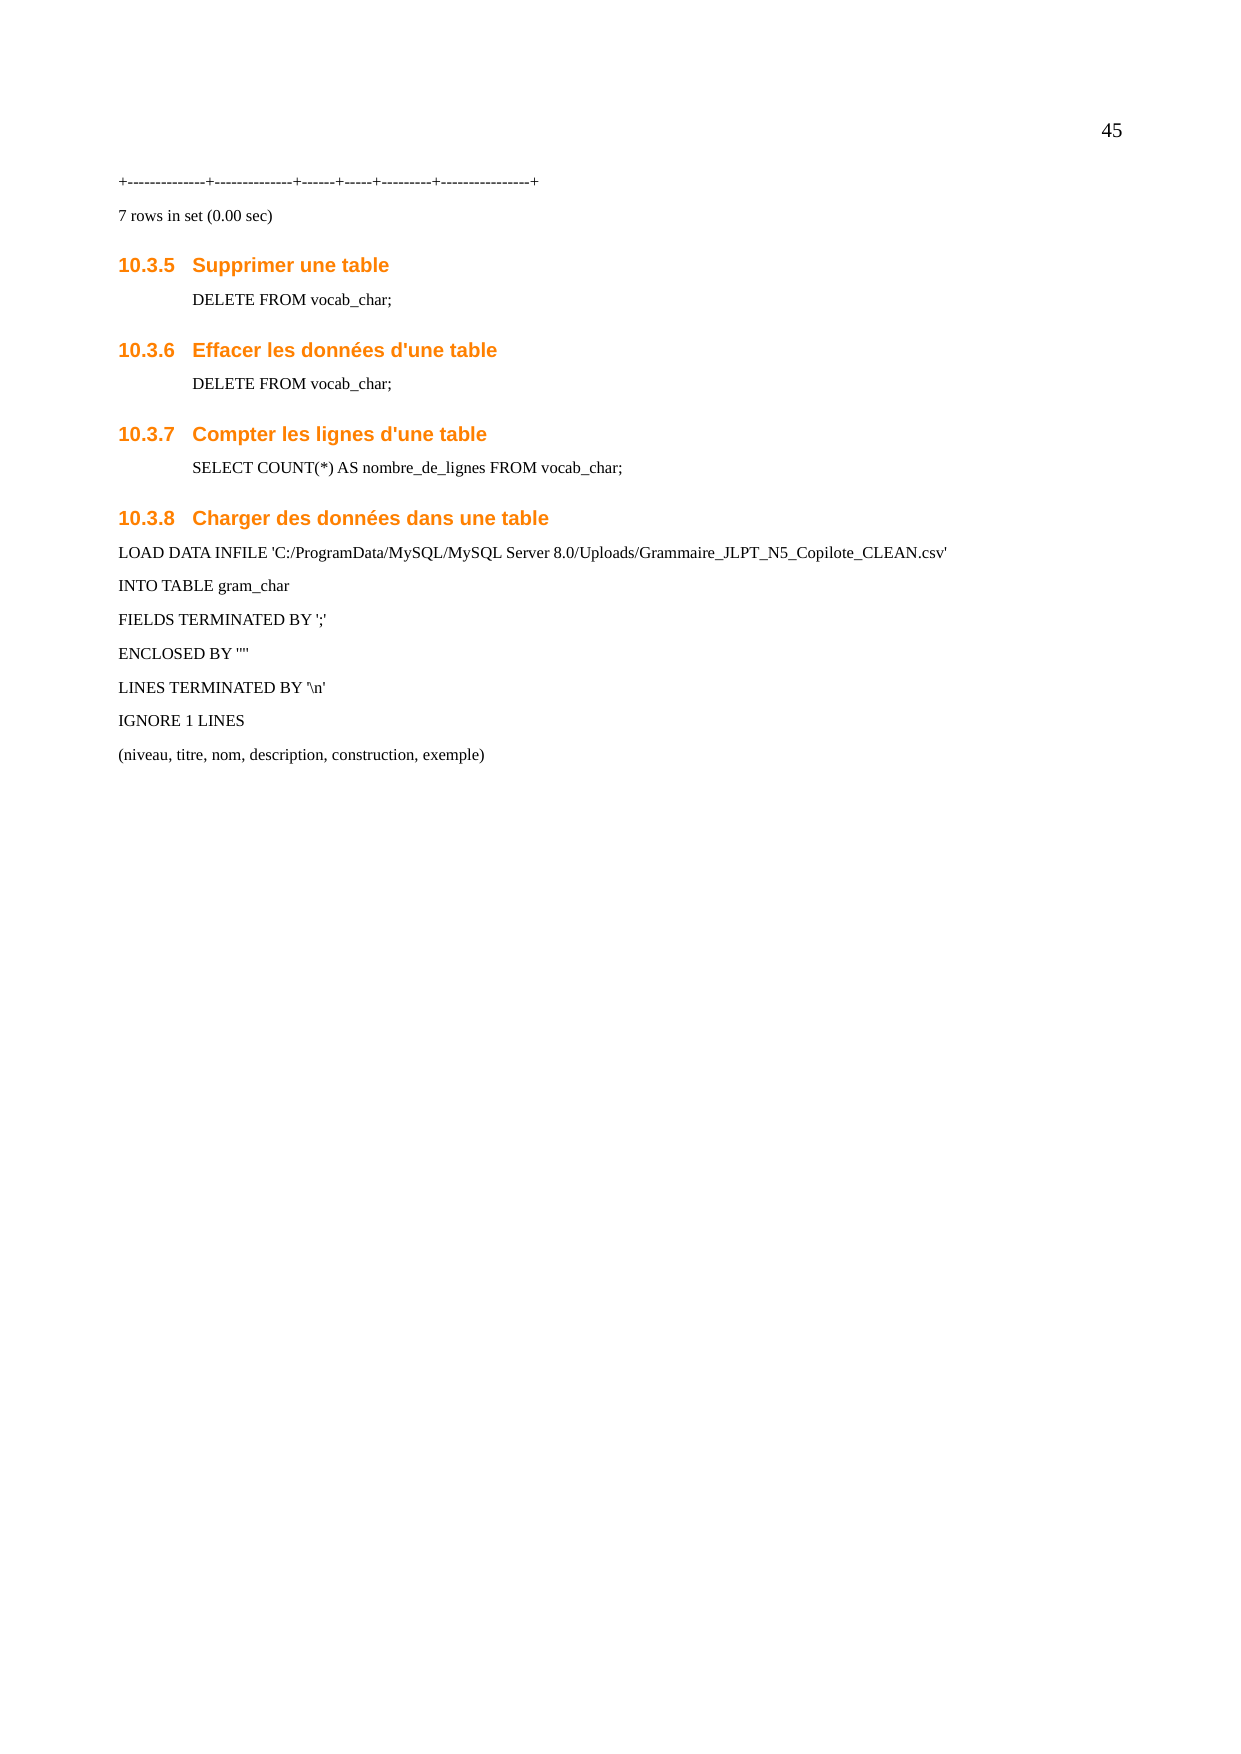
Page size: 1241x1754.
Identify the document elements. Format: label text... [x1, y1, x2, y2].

text (niveau, titre, nom, description, construction, exemple) [118, 745, 1122, 764]
text +--------------+--------------+------+-----+---------+----------------+ [118, 172, 1122, 191]
text ENCLOSED BY '"' [118, 644, 1122, 663]
text DELETE FROM vocab_char; [118, 290, 1122, 309]
text 7 rows in set (0.00 sec) [118, 205, 1122, 224]
text LINES TERMINATED BY '\n' [118, 677, 1122, 697]
text IGNORE 1 LINES [118, 711, 1122, 730]
text LOAD DATA INFILE 'C:/ProgramData/MySQL/MySQL Server 8.0/Uploads/Grammaire_JLPT_N5_Copilote_CLEAN.csv' [118, 542, 1122, 562]
text DELETE FROM vocab_char; [118, 374, 1122, 393]
text SELECT COUNT(*) AS nombre_de_lignes FROM vocab_char; [118, 458, 1122, 477]
subtitle Charger des données dans une table [118, 507, 1122, 530]
subtitle Effacer les données d'une table [118, 338, 1122, 361]
text INTO TABLE gram_char [118, 576, 1122, 595]
subtitle Compter les lignes d'une table [118, 422, 1122, 446]
text FIELDS TERMINATED BY ';' [118, 610, 1122, 629]
subtitle Supprimer une table [118, 254, 1122, 277]
